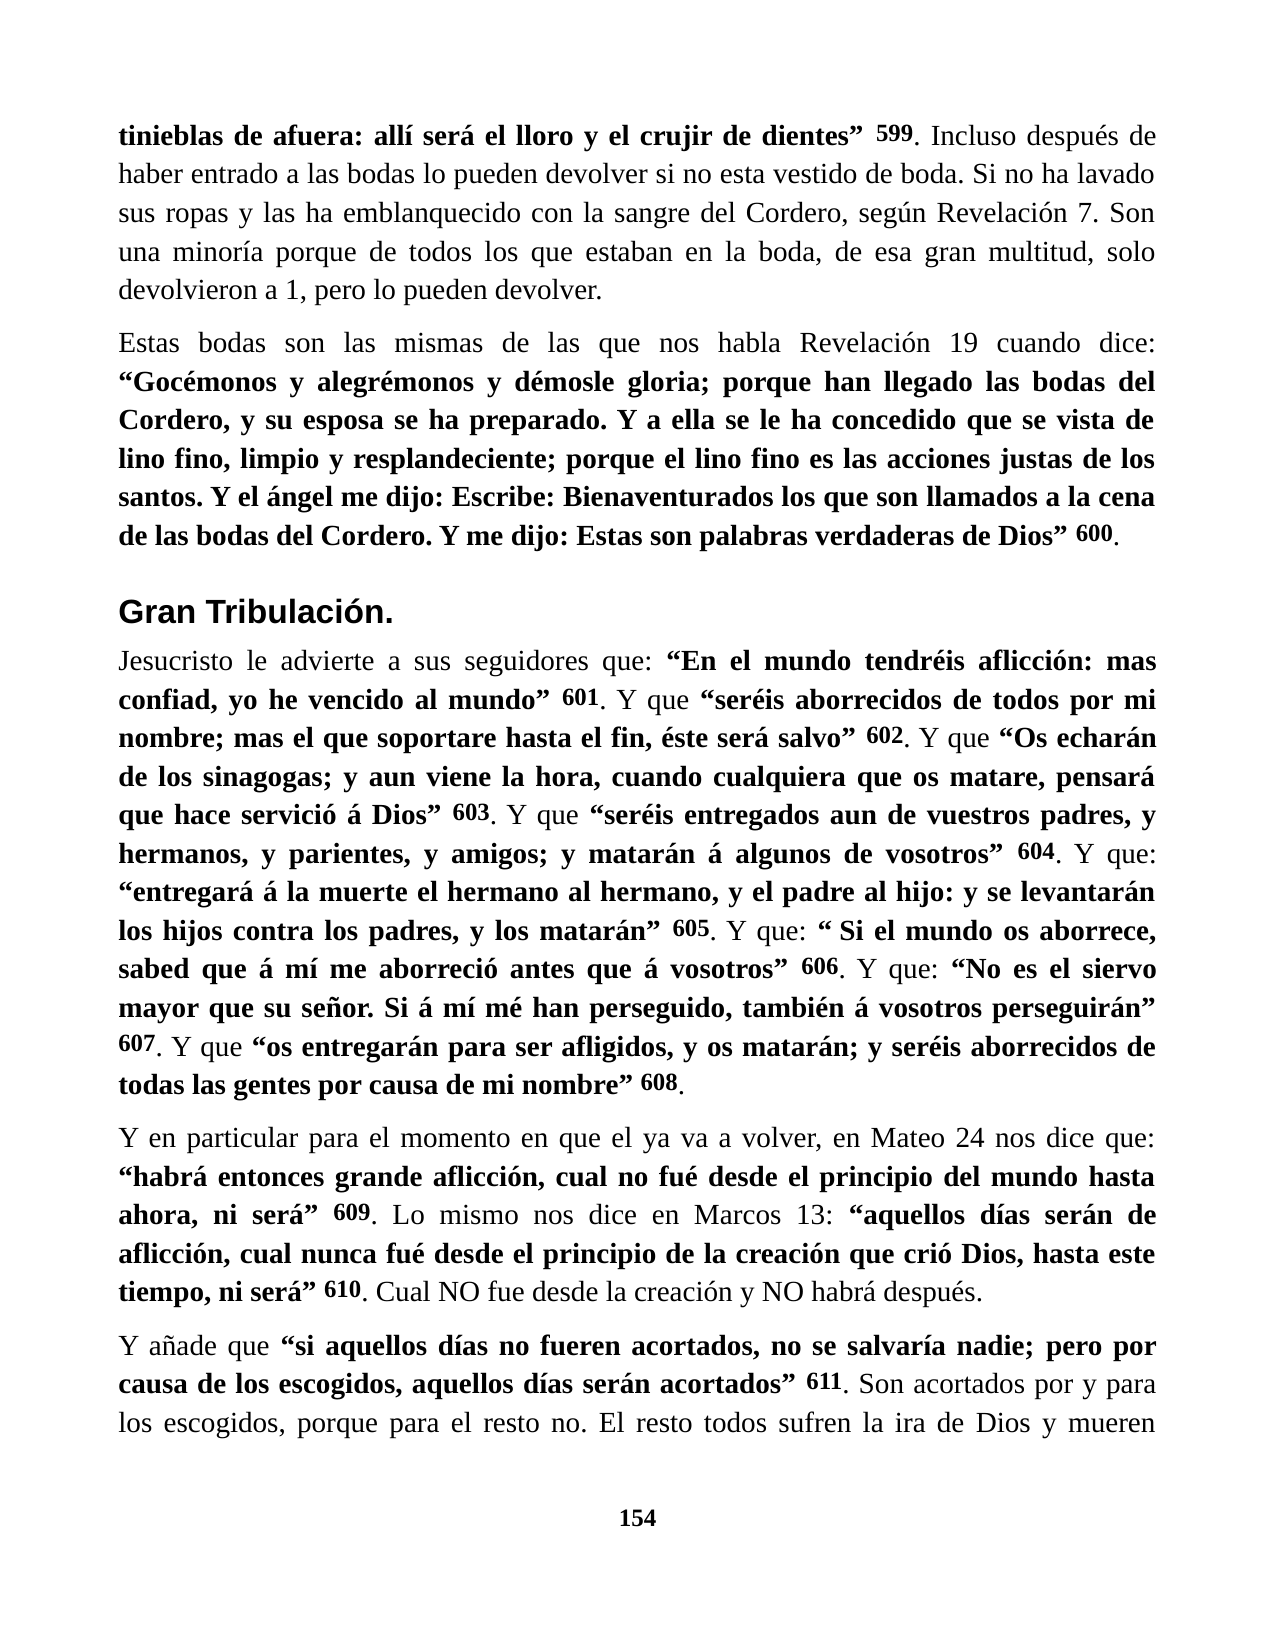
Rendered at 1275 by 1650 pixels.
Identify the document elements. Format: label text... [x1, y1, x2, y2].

text Y añade que “si aquellos días no fueren acortados, no se salvaría nadie; pero por causa de los escogidos, aquellos días serán acortados” . Son acortados por y para los escogidos, porque para el resto no. El resto todos sufren la ira de Dios y mueren [118, 1328, 1157, 1438]
text Jesucristo le advierte a sus seguidores que: “En el mundo tendréis aflicción: mas confiad, yo he vencido al mundo” . Y que “seréis aborrecidos de todos por mi nombre; mas el que soportare hasta el fin, éste será salvo” . Y que “Os echarán de los sinagogas; y aun viene la hora, cuando cualquiera que os matare, pensará que hace servició á Dios” . Y que “seréis entregados aun de vuestros padres, y hermanos, y parientes, y amigos; y matarán á algunos de vosotros” . Y que: “entregará á la muerte el hermano al hermano, y el padre al hijo: y se levantarán los hijos contra los padres, y los matarán” . Y que: “ Si el mundo os aborrece, sabed que á mí me aborreció antes que á vosotros” . Y que: “No es el siervo mayor que su señor. Si á mí mé han perseguido, también á vosotros perseguirán” . Y que “os entregarán para ser afligidos, y os matarán; y seréis aborrecidos de todas las gentes por causa de mi nombre” . [118, 643, 1157, 1101]
subtitle Gran Tribulación. [118, 592, 1157, 631]
text Y en particular para el momento en que el ya va a volver, en Mateo 24 nos dice que: “habrá entonces grande aflicción, cual no fué desde el principio del mundo hasta ahora, ni será” . Lo mismo nos dice en Marcos 13: “aquellos días serán de aflicción, cual nunca fué desde el principio de la creación que crió Dios, hasta este tiempo, ni será” . Cual NO fue desde la creación y NO habrá después. [118, 1120, 1157, 1308]
text tinieblas de afuera: allí será el lloro y el crujir de dientes” . Incluso después de haber entrado a las bodas lo pueden devolver si no esta vestido de boda. Si no ha lavado sus ropas y las ha emblanquecido con la sangre del Cordero, según Revelación 7. Son una minoría porque de todos los que estaban en la boda, de esa gran multitud, solo devolvieron a 1, pero lo pueden devolver. [118, 118, 1157, 306]
text Estas bodas son las mismas de las que nos habla Revelación 19 cuando dice: “Gocémonos y alegrémonos y démosle gloria; porque han llegado las bodas del Cordero, y su esposa se ha preparado. Y a ella se le ha concedido que se vista de lino fino, limpio y resplandeciente; porque el lino fino es las acciones justas de los santos. Y el ángel me dijo: Escribe: Bienaventurados los que son llamados a la cena de las bodas del Cordero. Y me dijo: Estas son palabras verdaderas de Dios” . [118, 325, 1157, 552]
